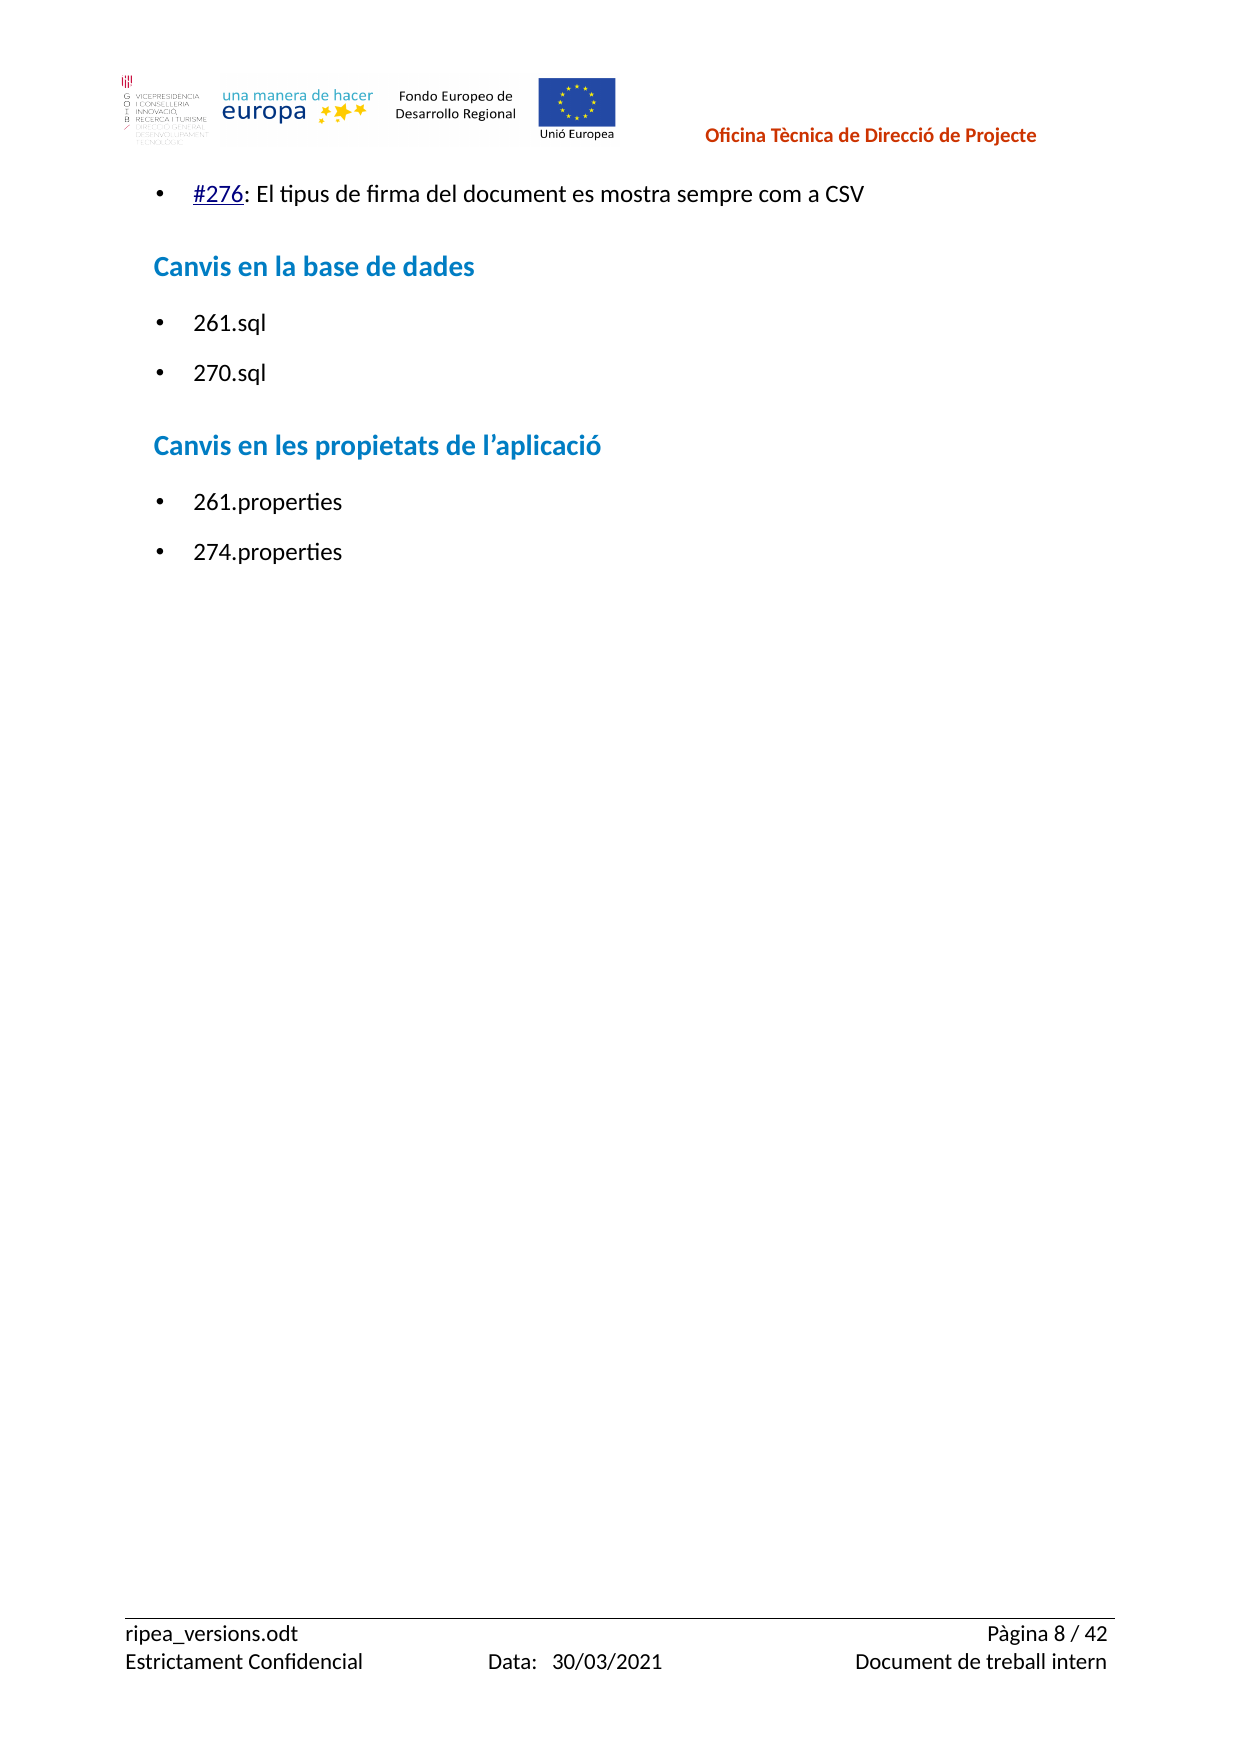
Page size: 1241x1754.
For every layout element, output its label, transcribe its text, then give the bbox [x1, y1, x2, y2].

list 274.properties [156, 536, 1122, 566]
list 261.properties [156, 486, 1122, 517]
subtitle Canvis en les propietats de l’aplicació [153, 427, 1122, 463]
list #276: El tipus de firma del document es mostra sempre com a CSV [156, 178, 1122, 208]
list 270.sql [156, 357, 1122, 387]
picture [219, 73, 621, 147]
subtitle Canvis en la base de dades [153, 248, 1122, 283]
list 261.sql [156, 307, 1122, 338]
picture [118, 73, 213, 147]
